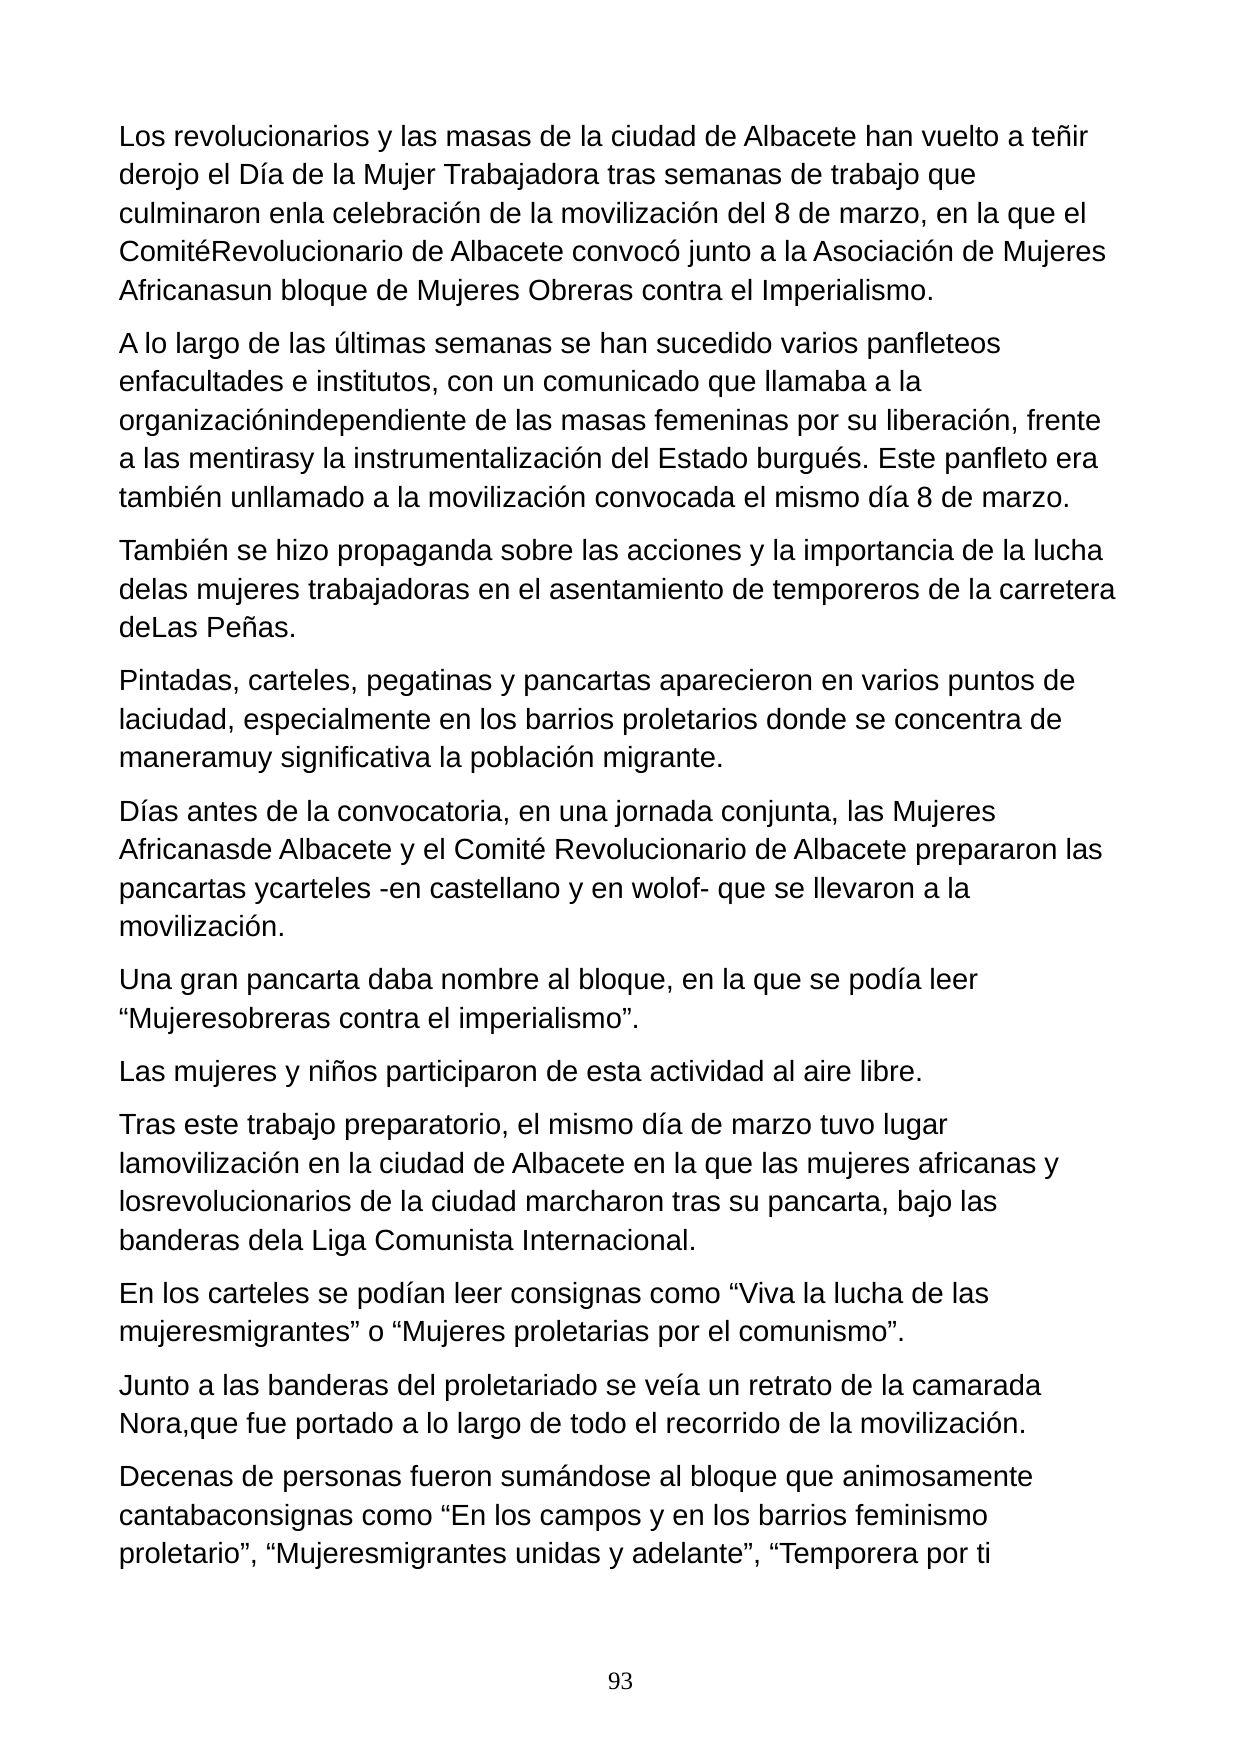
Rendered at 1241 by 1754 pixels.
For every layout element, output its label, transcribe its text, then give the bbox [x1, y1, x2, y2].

text Junto a las banderas del proletariado se veía un retrato de la camarada Nora,que fue portado a lo largo de todo el recorrido de la movilización. [118, 1367, 1122, 1439]
text Decenas de personas fueron sumándose al bloque que animosamente cantabaconsignas como “En los campos y en los barrios feminismo proletario”, “Mujeresmigrantes unidas y adelante”, “Temporera por ti [118, 1459, 1122, 1570]
text En los carteles se podían leer consignas como “Viva la lucha de las mujeresmigrantes” o “Mujeres proletarias por el comunismo”. [118, 1276, 1122, 1348]
text Tras este trabajo preparatorio, el mismo día de marzo tuvo lugar lamovilización en la ciudad de Albacete en la que las mujeres africanas y losrevolucionarios de la ciudad marcharon tras su pancarta, bajo las banderas dela Liga Comunista Internacional. [118, 1107, 1122, 1256]
text Pintadas, carteles, pegatinas y pancartas aparecieron en varios puntos de laciudad, especialmente en los barrios proletarios donde se concentra de maneramuy significativa la población migrante. [118, 663, 1122, 774]
text Los revolucionarios y las masas de la ciudad de Albacete han vuelto a teñir derojo el Día de la Mujer Trabajadora tras semanas de trabajo que culminaron enla celebración de la movilización del 8 de marzo, en la que el ComitéRevolucionario de Albacete convocó junto a la Asociación de Mujeres Africanasun bloque de Mujeres Obreras contra el Imperialismo. [118, 118, 1122, 306]
text Las mujeres y niños participaron de esta actividad al aire libre. [118, 1054, 1122, 1087]
text Una gran pancarta daba nombre al bloque, en la que se podía leer “Mujeresobreras contra el imperialismo”. [118, 962, 1122, 1034]
text A lo largo de las últimas semanas se han sucedido varios panfleteos enfacultades e institutos, con un comunicado que llamaba a la organizaciónindependiente de las masas femeninas por su liberación, frente a las mentirasy la instrumentalización del Estado burgués. Este panfleto era también unllamado a la movilización convocada el mismo día 8 de marzo. [118, 326, 1122, 513]
text También se hizo propaganda sobre las acciones y la importancia de la lucha delas mujeres trabajadoras en el asentamiento de temporeros de la carretera deLas Peñas. [118, 533, 1122, 644]
text Días antes de la convocatoria, en una jornada conjunta, las Mujeres Africanasde Albacete y el Comité Revolucionario de Albacete prepararon las pancartas ycarteles -en castellano y en wolof- que se llevaron a la movilización. [118, 793, 1122, 943]
